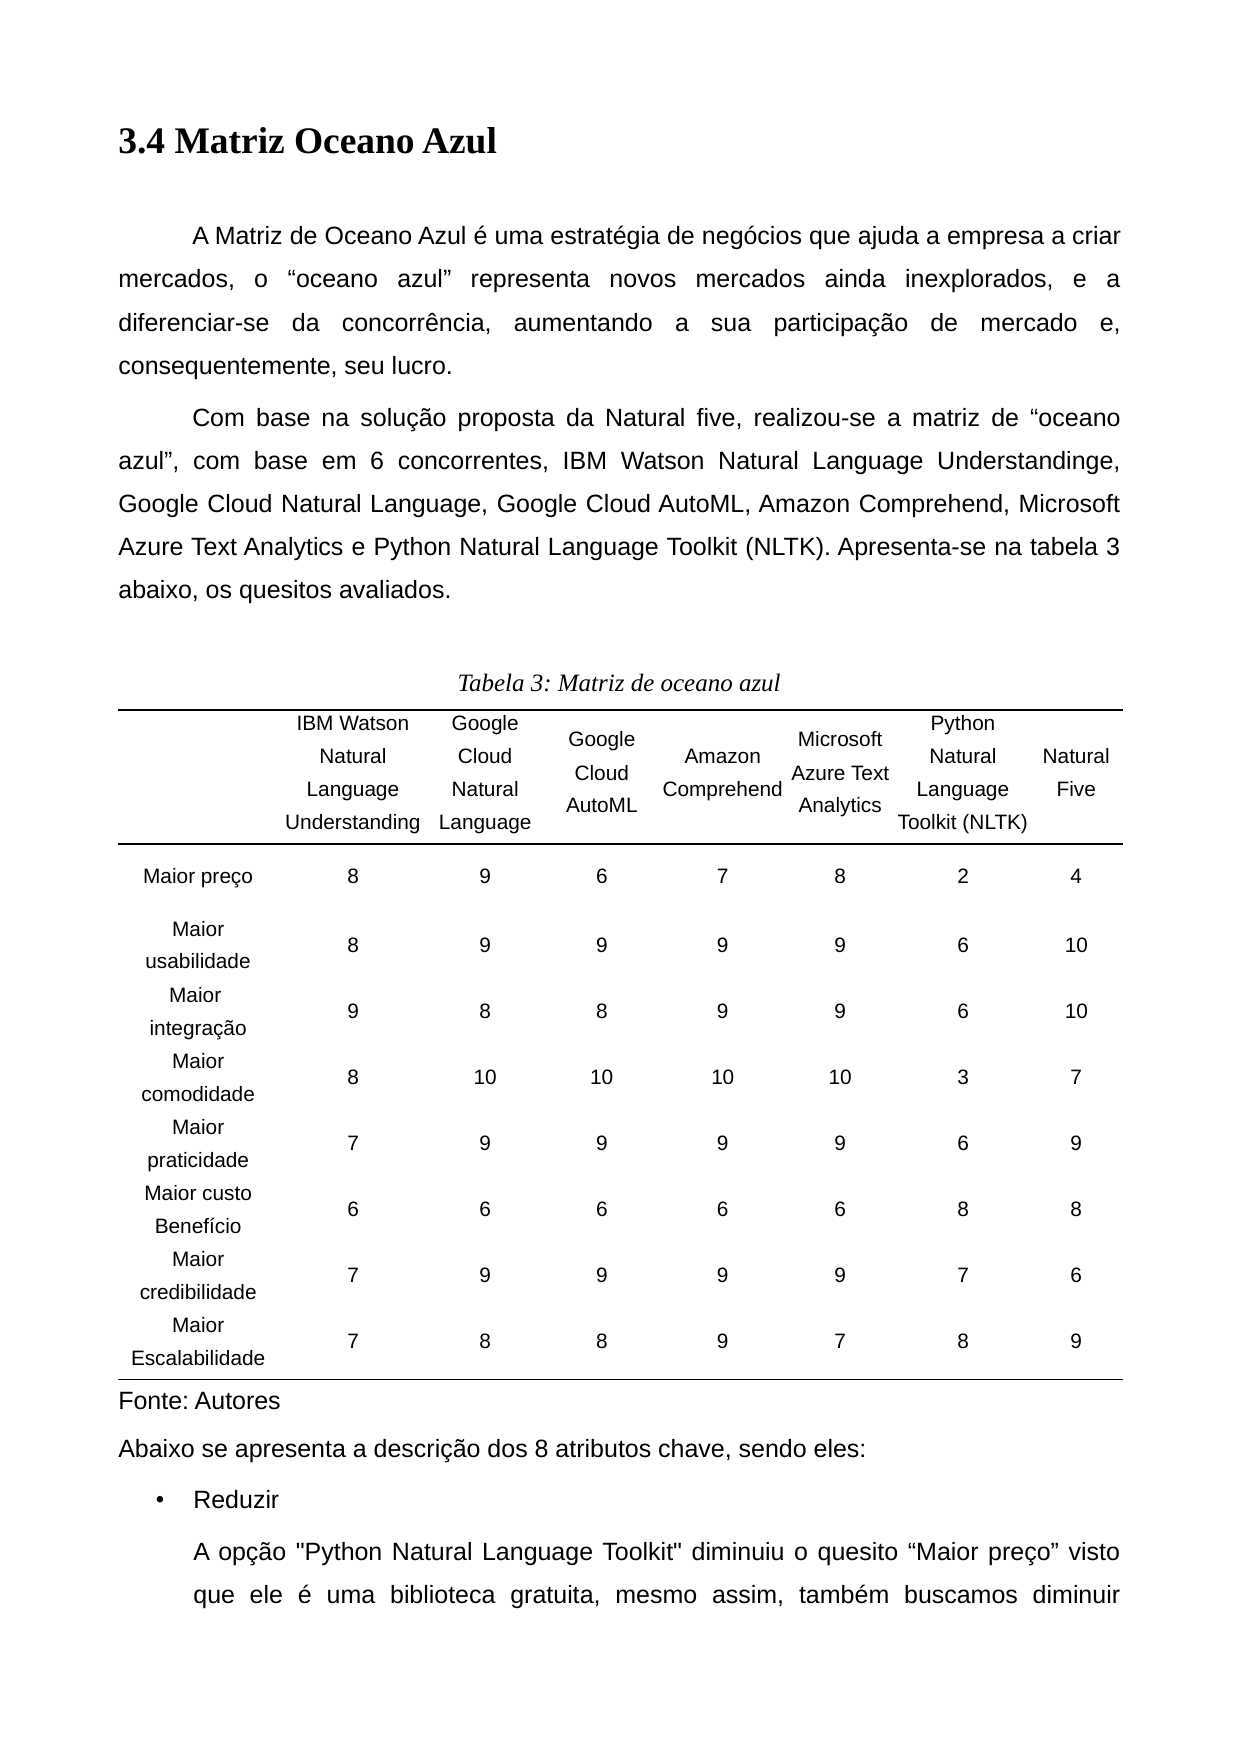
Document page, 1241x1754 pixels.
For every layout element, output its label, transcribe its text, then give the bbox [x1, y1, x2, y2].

table_cell 7 [784, 1313, 896, 1379]
table_cell 9 [784, 1247, 896, 1313]
table_header Google Cloud AutoML [542, 711, 661, 843]
table_cell 6 [542, 1181, 661, 1247]
table_cell 9 [784, 983, 896, 1048]
table_cell 4 [1029, 845, 1123, 916]
table_header Natural Five [1029, 711, 1123, 843]
table_cell 10 [428, 1049, 542, 1114]
table_header IBM Watson Natural Language Understanding [278, 711, 428, 843]
table_cell 7 [896, 1247, 1029, 1313]
table_cell 9 [784, 916, 896, 982]
table_cell 8 [278, 845, 428, 916]
table_cell 10 [542, 1049, 661, 1114]
table_header Python Natural Language Toolkit (NLTK) [896, 711, 1029, 843]
text Fonte: Autores [118, 1386, 1122, 1415]
table_cell Maior usabilidade [118, 916, 278, 982]
table_cell 9 [661, 983, 784, 1048]
list Reduzir [156, 1486, 1122, 1514]
subtitle 3.4 Matriz Oceano Azul [118, 118, 1122, 161]
table_cell 9 [661, 1115, 784, 1181]
text A Matriz de Oceano Azul é uma estratégia de negócios que ajuda a empresa a criar mercados, o “oceano azul” representa novos mercados ainda inexplorados, e a diferenciar-se da concorrência, aumentando a sua participação de mercado e, consequentemente, seu lucro. [118, 221, 1122, 379]
table_cell 8 [278, 916, 428, 982]
table_cell 6 [278, 1181, 428, 1247]
table_cell Maior comodidade [118, 1049, 278, 1114]
table_cell 8 [896, 1181, 1029, 1247]
table_header Amazon Comprehend [661, 711, 784, 843]
table_cell 9 [1029, 1115, 1123, 1181]
table_cell 2 [896, 845, 1029, 916]
table_cell Maior credibilidade [118, 1247, 278, 1313]
table_cell 9 [542, 1115, 661, 1181]
table_cell 9 [278, 983, 428, 1048]
table_header Microsoft Azure Text Analytics [784, 711, 896, 843]
table_cell 7 [661, 845, 784, 916]
table_cell 6 [1029, 1247, 1123, 1313]
table_cell 7 [1029, 1049, 1123, 1114]
table_cell 8 [784, 845, 896, 916]
table_cell 8 [896, 1313, 1029, 1379]
table_cell Maior integração [118, 983, 278, 1048]
table_cell 10 [1029, 983, 1123, 1048]
table_cell 9 [428, 1115, 542, 1181]
table_cell 6 [896, 983, 1029, 1048]
table_cell 8 [1029, 1181, 1123, 1247]
table_cell 9 [428, 916, 542, 982]
table_cell Maior Escalabilidade [118, 1313, 278, 1379]
text Tabela 3: Matriz de oceano azul [118, 668, 1122, 697]
table_cell Maior praticidade [118, 1115, 278, 1181]
table_cell Maior custo Benefício [118, 1181, 278, 1247]
table_cell 9 [661, 1313, 784, 1379]
table_cell 8 [542, 1313, 661, 1379]
table_cell 9 [784, 1115, 896, 1181]
text Abaixo se apresenta a descrição dos 8 atributos chave, sendo eles: [118, 1434, 1122, 1462]
table_cell 10 [1029, 916, 1123, 982]
table_cell 10 [784, 1049, 896, 1114]
table_cell 9 [542, 916, 661, 982]
table_cell 9 [1029, 1313, 1123, 1379]
table_cell 7 [278, 1247, 428, 1313]
table_cell 6 [428, 1181, 542, 1247]
table_cell 6 [896, 916, 1029, 982]
table_cell 3 [896, 1049, 1029, 1114]
table_cell 7 [278, 1313, 428, 1379]
table_cell 6 [784, 1181, 896, 1247]
table_cell Maior preço [118, 845, 278, 916]
table_cell 6 [661, 1181, 784, 1247]
table_cell 8 [428, 1313, 542, 1379]
table_cell 9 [661, 916, 784, 982]
table_cell 7 [278, 1115, 428, 1181]
text Com base na solução proposta da Natural five, realizou-se a matriz de “oceano azul”, com base em 6 concorrentes, IBM Watson Natural Language Understandinge, Google Cloud Natural Language, Google Cloud AutoML, Amazon Comprehend, Microsoft Azure Text Analytics e Python Natural Language Toolkit (NLTK). Apresenta-se na tabela 3 abaixo, os quesitos avaliados. [118, 402, 1122, 604]
table_cell 8 [428, 983, 542, 1048]
table_header [118, 711, 278, 843]
table_cell 9 [428, 845, 542, 916]
table_cell 9 [428, 1247, 542, 1313]
table_cell 6 [896, 1115, 1029, 1181]
table_cell 9 [661, 1247, 784, 1313]
table_cell 8 [542, 983, 661, 1048]
table_cell 8 [278, 1049, 428, 1114]
table_header Google Cloud Natural Language [428, 711, 542, 843]
table_cell 10 [661, 1049, 784, 1114]
table_cell 6 [542, 845, 661, 916]
list A opção "Python Natural Language Toolkit" diminuiu o quesito “Maior preço” visto que ele é uma biblioteca gratuita, mesmo assim, também buscamos diminuir [156, 1537, 1122, 1609]
table_cell 9 [542, 1247, 661, 1313]
